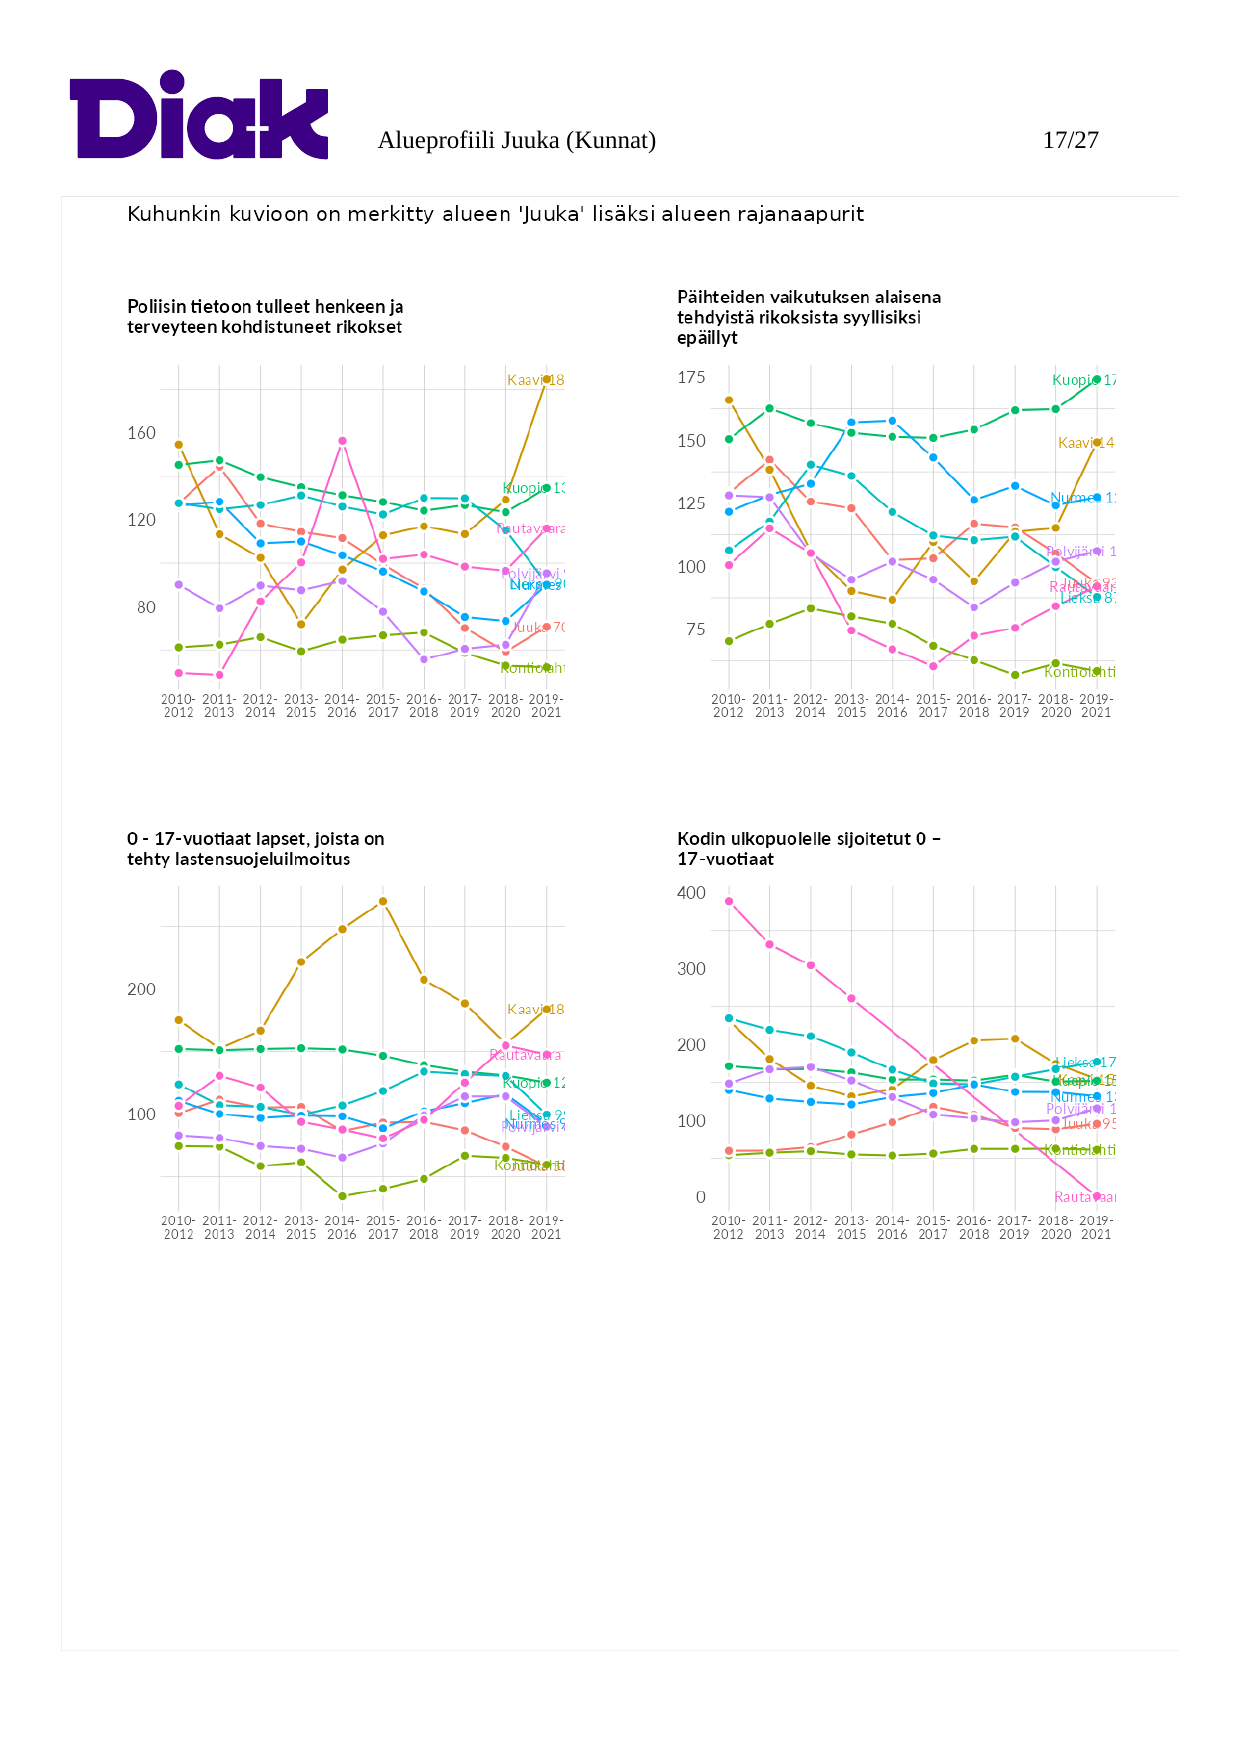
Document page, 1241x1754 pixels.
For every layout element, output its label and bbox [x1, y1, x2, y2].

picture [61, 196, 1179, 1651]
